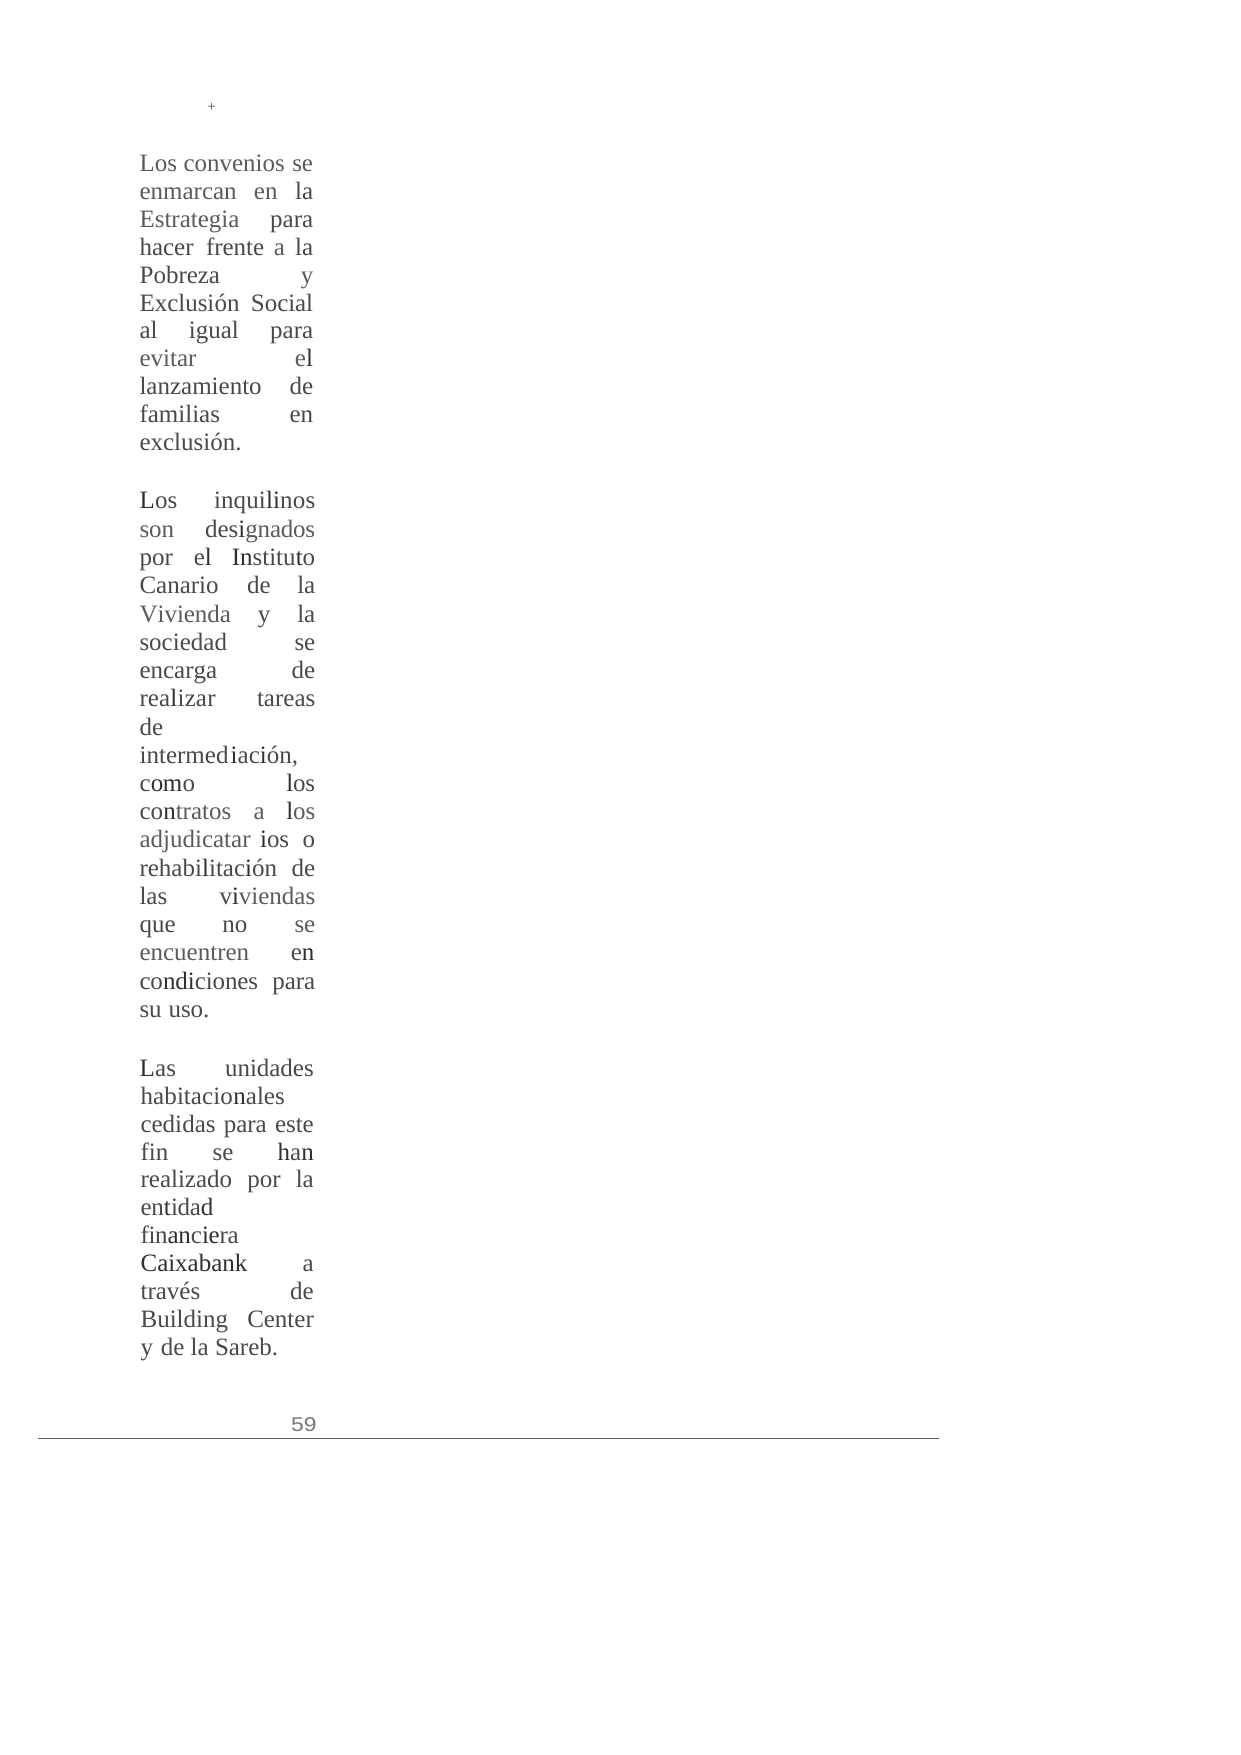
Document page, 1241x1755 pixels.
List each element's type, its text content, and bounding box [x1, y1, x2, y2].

text Las unidades habitacionales cedidas para este fin se han realizado por la entidad financiera Caixabank a través de Building Center y de la Sareb. [139, 1054, 313, 1361]
text Los inquilinos son designados por el Instituto Canario de la Vivienda y la sociedad se encarga de realizar tareas de intermediación, como los contratos a los adjudicatar ios o rehabilitación de las viviendas que no se encuentren en condiciones para su uso. [139, 486, 315, 1023]
text Los convenios se enmarcan en la Estrategia para hacer frente a la Pobreza y Exclusión Social al igual para evitar el lanzamiento de familias en exclusión. [139, 149, 313, 456]
text 59 [37, 1414, 318, 1438]
